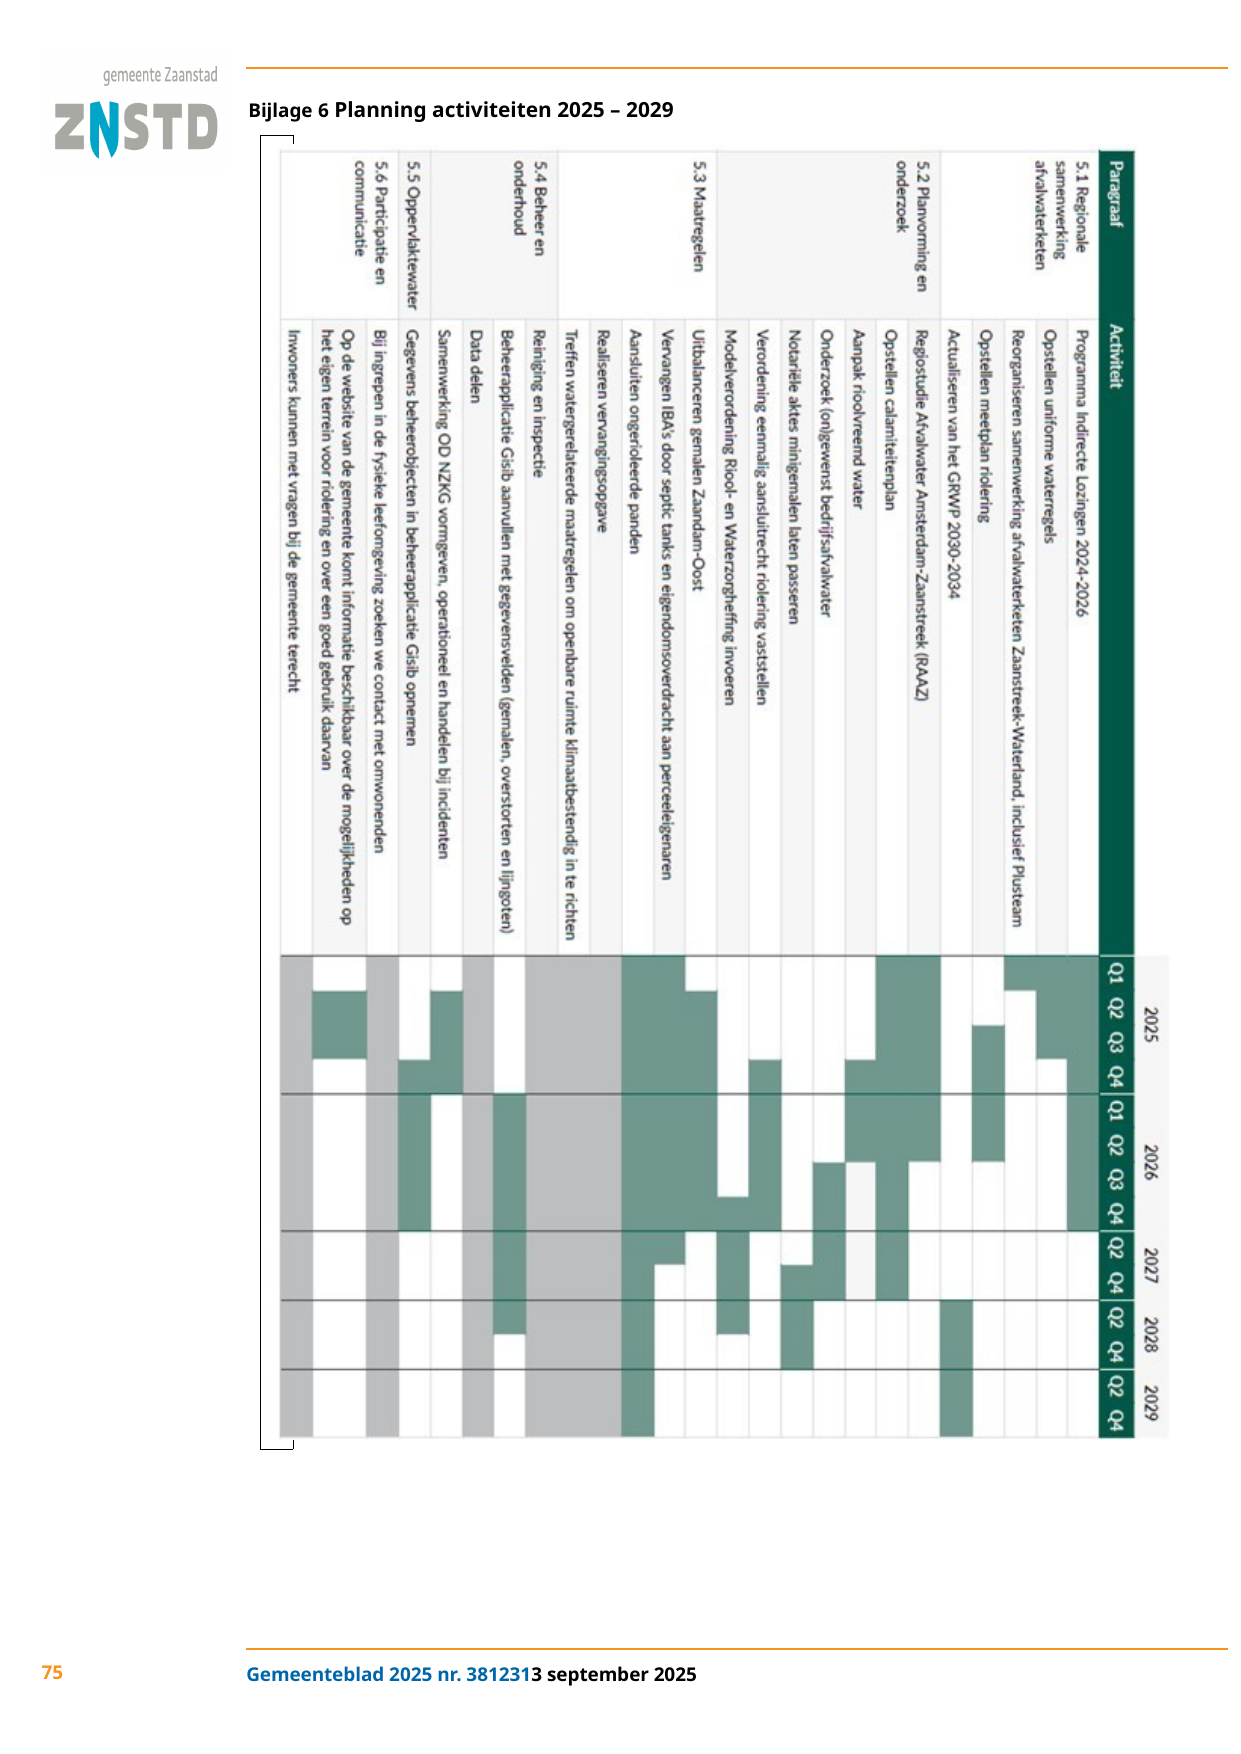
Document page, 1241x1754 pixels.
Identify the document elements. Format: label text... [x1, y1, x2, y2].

picture [41, 47, 231, 172]
text Bijlage 6 Planning activiteiten 2025 – 2029 [248, 95, 1152, 123]
picture [268, 144, 1173, 1440]
